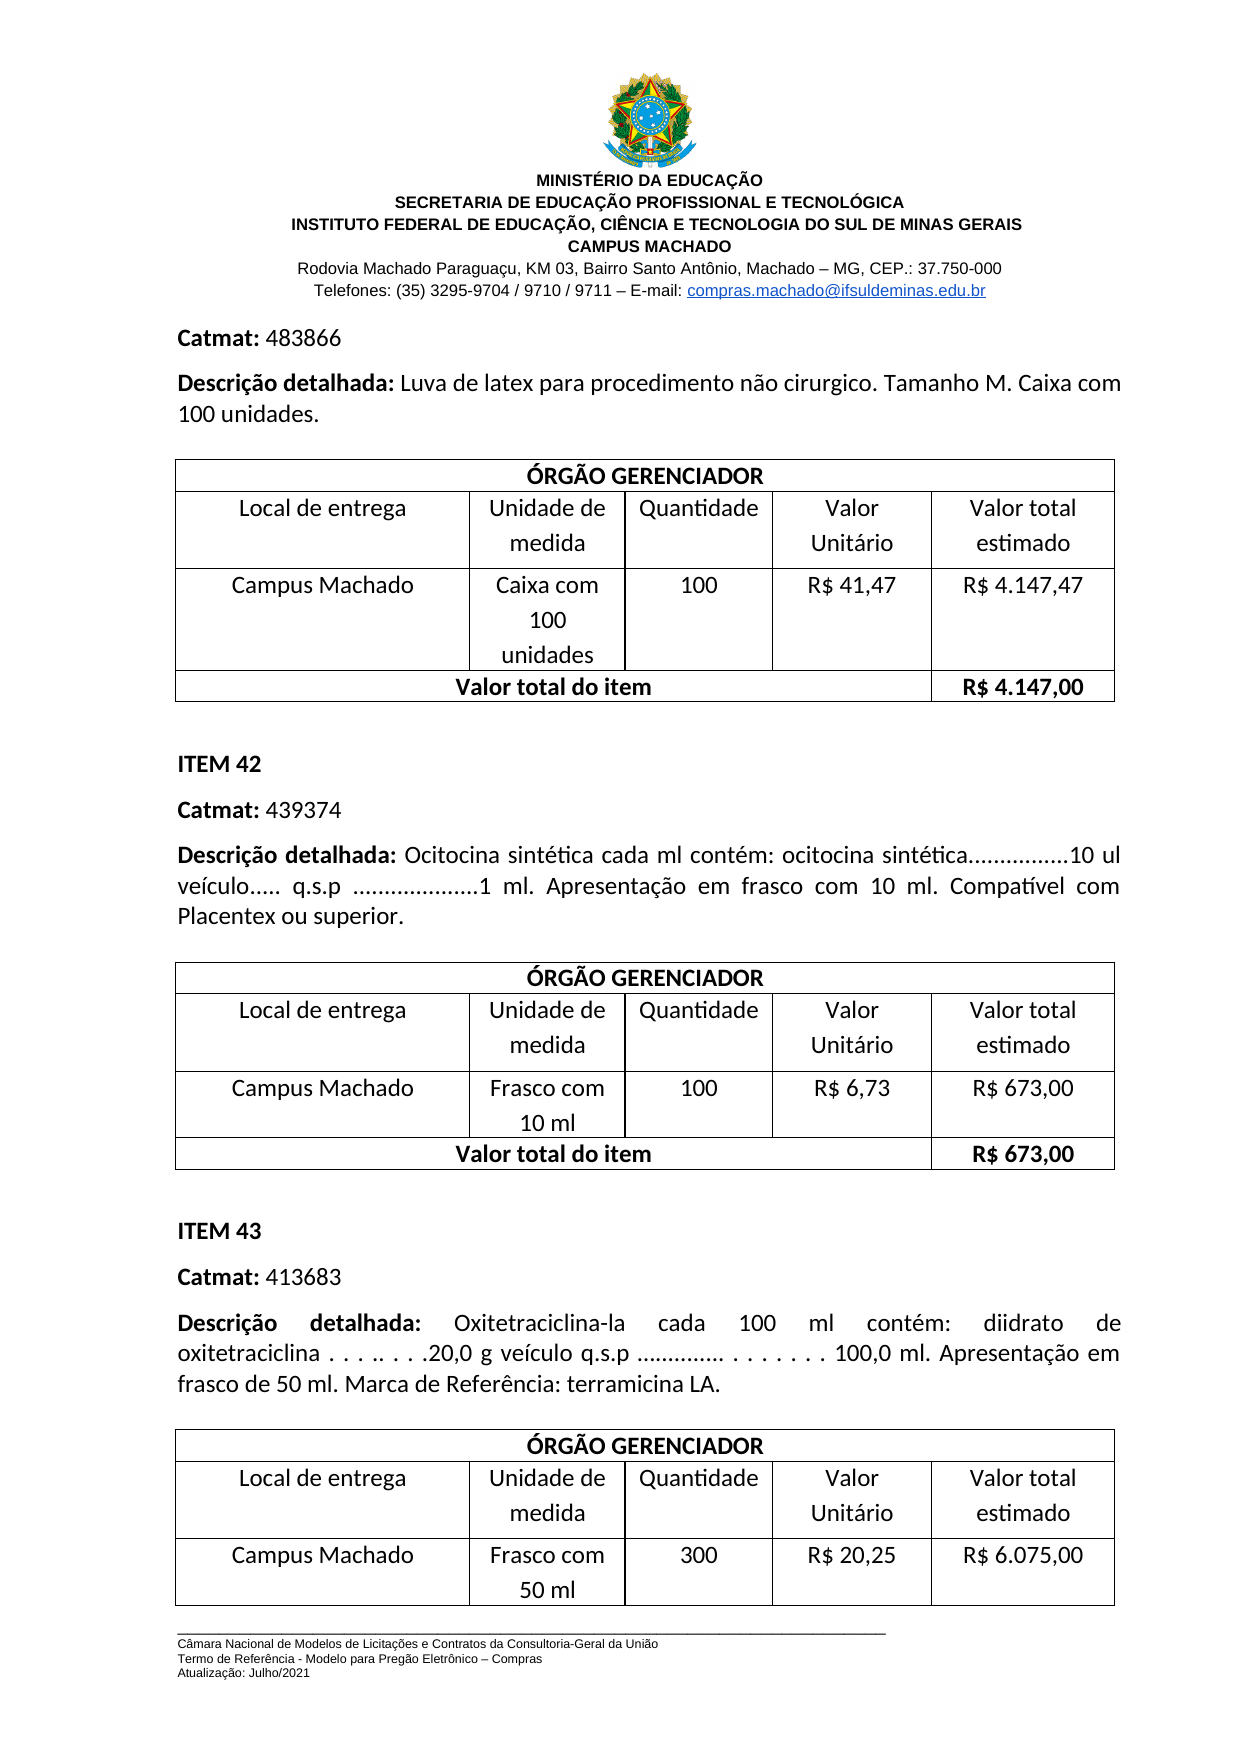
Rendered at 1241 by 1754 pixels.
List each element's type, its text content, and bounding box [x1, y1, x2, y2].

table_cell Valor total estimado [932, 994, 1114, 1071]
table_header ÓRGÃO GERENCIADOR [176, 963, 1114, 993]
picture [603, 73, 697, 168]
table_cell Unidade de medida [470, 1462, 624, 1538]
table_cell Campus Machado [176, 569, 469, 670]
table_cell 300 [626, 1539, 772, 1605]
text Descrição detalhada: Ocitocina sintética cada ml contém: ocitocina sintética................10 ul veículo..... q.s.p ....................1 ml. Apresentação em frasco com 10 ml. Compatível com Placentex ou superior. [177, 839, 1122, 931]
table_cell Campus Machado [176, 1539, 469, 1605]
table_cell Valor total do item [176, 1138, 931, 1169]
table_cell Valor Unitário [773, 492, 931, 568]
table_cell Local de entrega [176, 492, 469, 568]
table_cell R$ 673,00 [932, 1138, 1114, 1169]
table_cell Local de entrega [176, 1462, 469, 1538]
table_cell Valor Unitário [773, 994, 931, 1071]
table_header ÓRGÃO GERENCIADOR [176, 1430, 1114, 1461]
picture [643, 163, 658, 168]
picture [669, 149, 680, 155]
table_cell Valor Unitário [773, 1462, 931, 1538]
table_cell 100 [626, 569, 772, 670]
table_cell Local de entrega [176, 994, 469, 1071]
table_cell R$ 4.147,00 [932, 671, 1114, 701]
table_cell R$ 673,00 [932, 1072, 1114, 1137]
text Descrição detalhada: Oxitetraciclina-la cada 100 ml contém: diidrato de oxitetraciclina . . . .. . . .20,0 g veículo q.s.p …........... . . . . . . . 100,0 ml. Apresentação em frasco de 50 ml. Marca de Referência: terramicina LA. [177, 1307, 1122, 1398]
table_cell Frasco com 10 ml [470, 1072, 624, 1137]
table_cell Frasco com 50 ml [470, 1539, 624, 1605]
table_cell Campus Machado [176, 1072, 469, 1137]
text Descrição detalhada: Luva de latex para procedimento não cirurgico. Tamanho M. Caixa com 100 unidades. [177, 367, 1122, 428]
table_cell R$ 6,73 [773, 1072, 931, 1137]
text Catmat: 483866 [177, 322, 1122, 352]
table_cell Caixa com 100 unidades [470, 569, 624, 670]
table_cell R$ 20,25 [773, 1539, 931, 1605]
text ITEM 43 [177, 1216, 1122, 1246]
table_header ÓRGÃO GERENCIADOR [176, 460, 1114, 491]
table_cell Quantidade [626, 1462, 772, 1538]
table_cell Unidade de medida [470, 994, 624, 1071]
table_cell 100 [626, 1072, 772, 1137]
table_cell Valor total estimado [932, 492, 1114, 568]
table_cell Valor total do item [176, 671, 931, 701]
table_cell Quantidade [626, 994, 772, 1071]
table_cell R$ 6.075,00 [932, 1539, 1114, 1605]
text ITEM 42 [177, 748, 1122, 778]
table_cell Quantidade [626, 492, 772, 568]
table_cell R$ 41,47 [773, 569, 931, 670]
text Catmat: 413683 [177, 1261, 1122, 1292]
table_cell Unidade de medida [470, 492, 624, 568]
text Catmat: 439374 [177, 794, 1122, 824]
table_cell Valor total estimado [932, 1462, 1114, 1538]
table_cell R$ 4.147,47 [932, 569, 1114, 670]
